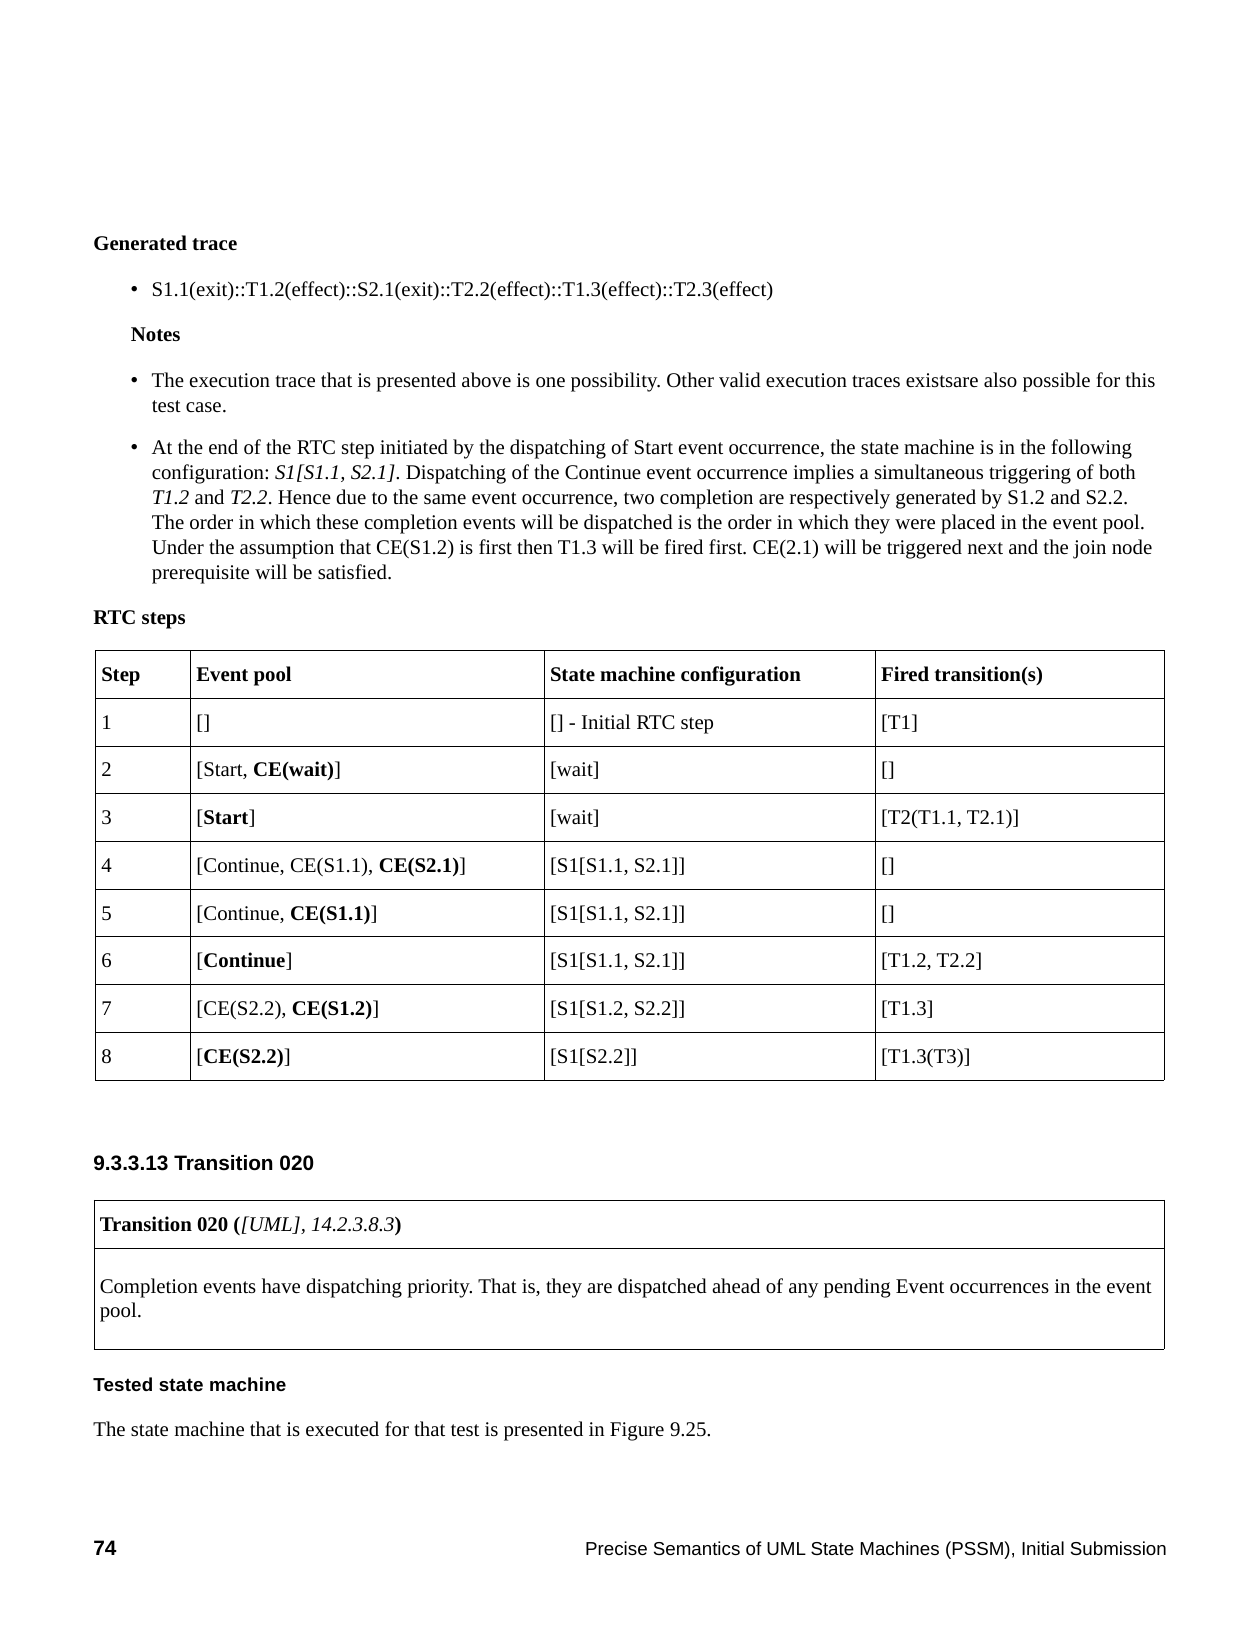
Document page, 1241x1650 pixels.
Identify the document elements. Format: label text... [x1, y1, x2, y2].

table_cell [wait] [545, 794, 875, 841]
table_cell [S1[S1.1, S2.1]] [545, 890, 875, 936]
table_cell [Start] [191, 794, 544, 841]
list S1.1(exit)::T1.2(effect)::S2.1(exit)::T2.2(effect)::T1.3(effect)::T2.3(effect) [131, 276, 1164, 301]
table_cell [] [876, 747, 1164, 793]
table_cell 8 [96, 1033, 190, 1079]
table_cell [] [876, 890, 1164, 936]
table_cell [S1[S1.2, S2.2]] [545, 985, 875, 1032]
table_cell [S1[S1.1, S2.1]] [545, 842, 875, 889]
table_cell [S1[S1.1, S2.1]] [545, 937, 875, 984]
table_cell 4 [96, 842, 190, 889]
table_header Transition 020 ([UML], 14.2.3.8.3) [95, 1201, 1164, 1247]
table_cell 2 [96, 747, 190, 793]
table_cell [CE(S2.2), CE(S1.2)] [191, 985, 544, 1032]
list The execution trace that is presented above is one possibility. Other valid execution traces existsare also possible for this test case. [131, 367, 1164, 417]
table_header Fired transition(s) [876, 651, 1164, 698]
list At the end of the RTC step initiated by the dispatching of Start event occurrence, the state machine is in the following configuration: S1[S1.1, S2.1]. Dispatching of the Continue event occurrence implies a simultaneous triggering of both T1.2 and T2.2. Hence due to the same event occurrence, two completion are respectively generated by S1.2 and S2.2. The order in which these completion events will be dispatched is the order in which they were placed in the event pool. Under the assumption that CE(S1.2) is first then T1.3 will be fired first. CE(2.1) will be triggered next and the join node prerequisite will be satisfied. [131, 434, 1164, 584]
table_cell [] [876, 842, 1164, 889]
table_cell 5 [96, 890, 190, 936]
text Notes [131, 322, 1164, 346]
table_cell 1 [96, 699, 190, 746]
subtitle Tested state machine [93, 1374, 1164, 1396]
table_cell [T2(T1.1, T2.1)] [876, 794, 1164, 841]
subtitle Transition 020 [93, 1150, 1164, 1175]
table_cell 7 [96, 985, 190, 1032]
table_cell [Continue, CE(S1.1), CE(S2.1)] [191, 842, 544, 889]
table_header State machine configuration [545, 651, 875, 698]
table_cell [Continue, CE(S1.1)] [191, 890, 544, 936]
table_cell [T1.3(T3)] [876, 1033, 1164, 1079]
table_cell [CE(S2.2)] [191, 1033, 544, 1079]
table_cell [] - Initial RTC step [545, 699, 875, 746]
table_cell Completion events have dispatching priority. That is, they are dispatched ahead of any pending Event occurrences in the event pool. [95, 1249, 1164, 1349]
table_cell [T1] [876, 699, 1164, 746]
table_cell [S1[S2.2]] [545, 1033, 875, 1079]
text RTC steps [93, 605, 1164, 629]
table_cell 3 [96, 794, 190, 841]
text Generated trace [93, 231, 1164, 255]
text The state machine that is executed for that test is presented in Figure 9.25. [93, 1417, 1164, 1441]
table_cell [wait] [545, 747, 875, 793]
table_header Step [96, 651, 190, 698]
table_cell [T1.2, T2.2] [876, 937, 1164, 984]
table_cell [] [191, 699, 544, 746]
table_header Event pool [191, 651, 544, 698]
table_cell [T1.3] [876, 985, 1164, 1032]
table_cell [Start, CE(wait)] [191, 747, 544, 793]
table_cell [Continue] [191, 937, 544, 984]
table_cell 6 [96, 937, 190, 984]
